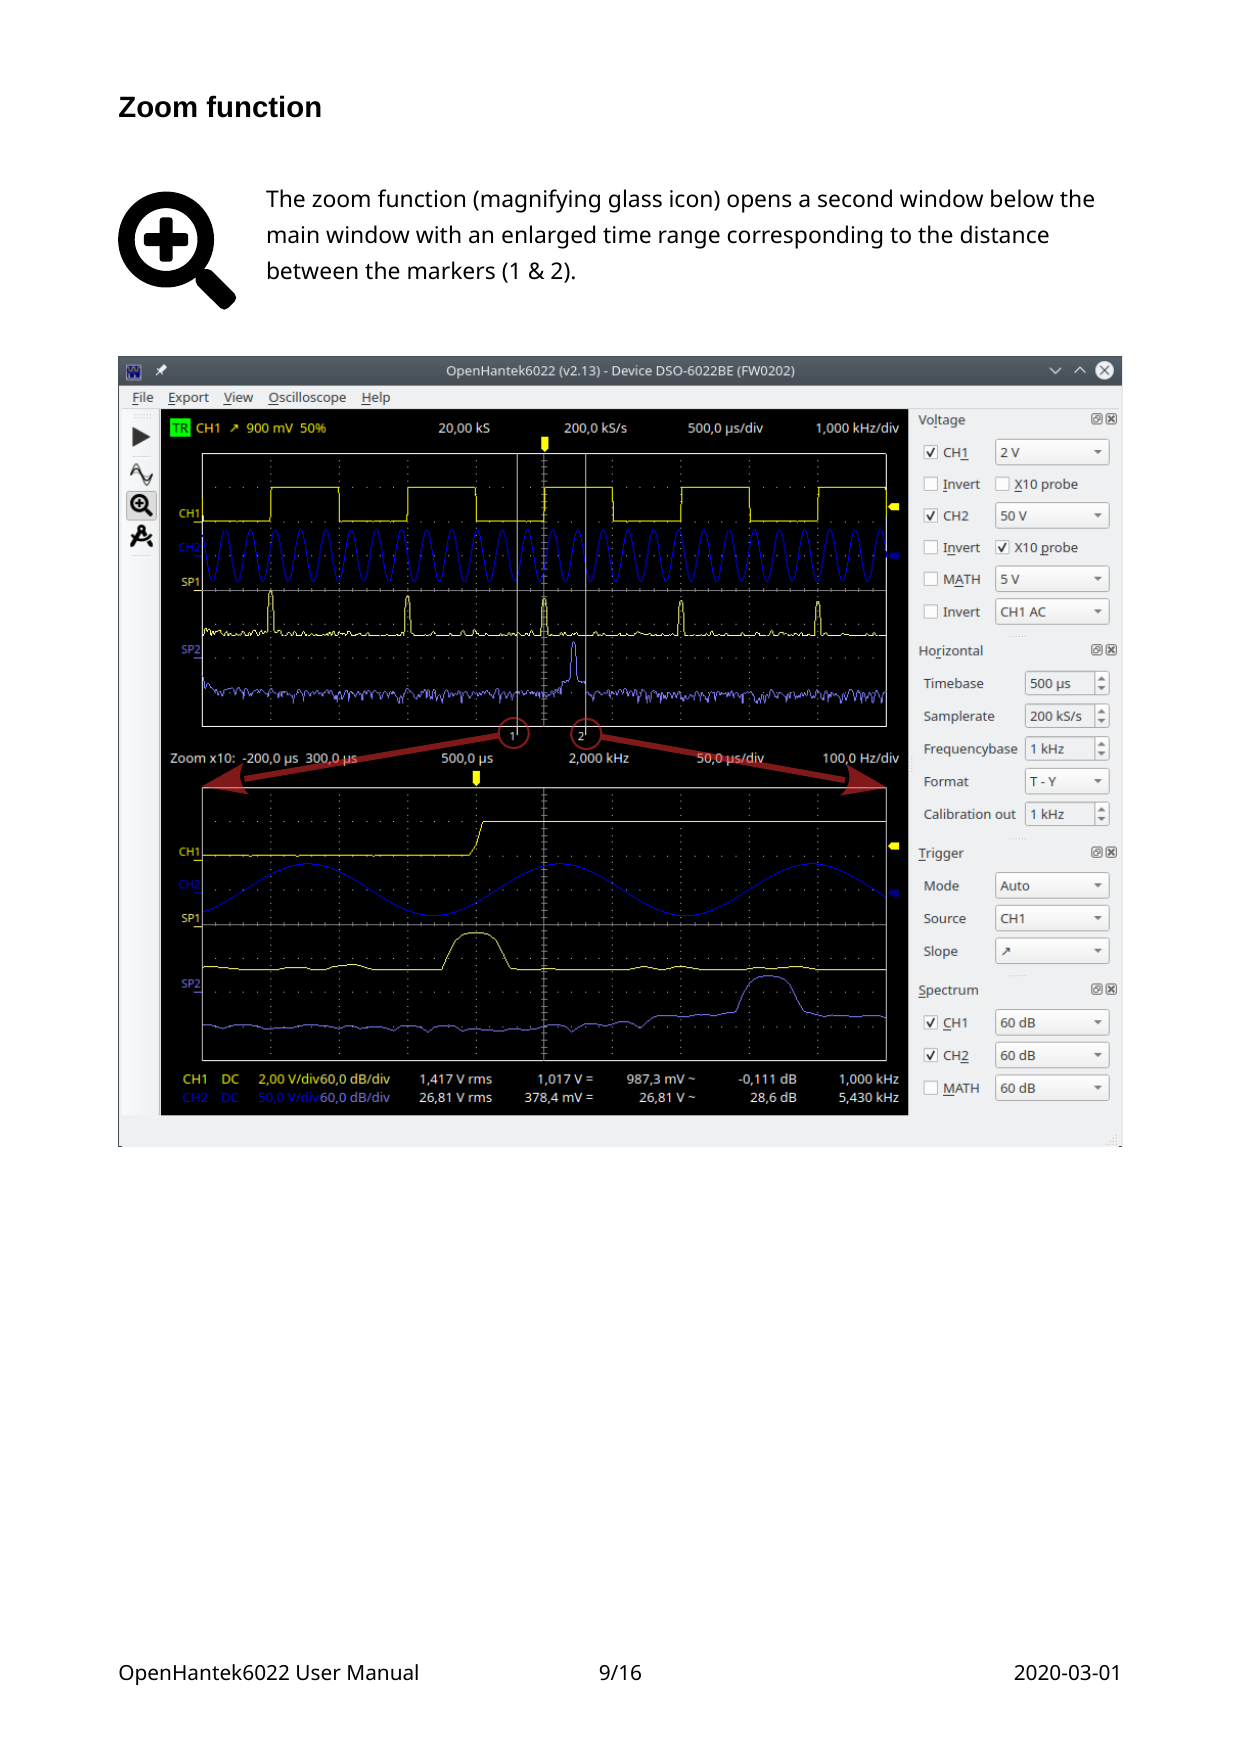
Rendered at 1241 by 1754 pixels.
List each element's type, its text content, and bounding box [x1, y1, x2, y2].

subtitle The zoom function (magnifying glass icon) opens a second window below the main window with an enlarged time range corresponding to the distance between the markers (1 & 2). [118, 183, 1122, 287]
picture [118, 356, 1123, 1147]
subtitle Zoom function [118, 89, 1122, 123]
